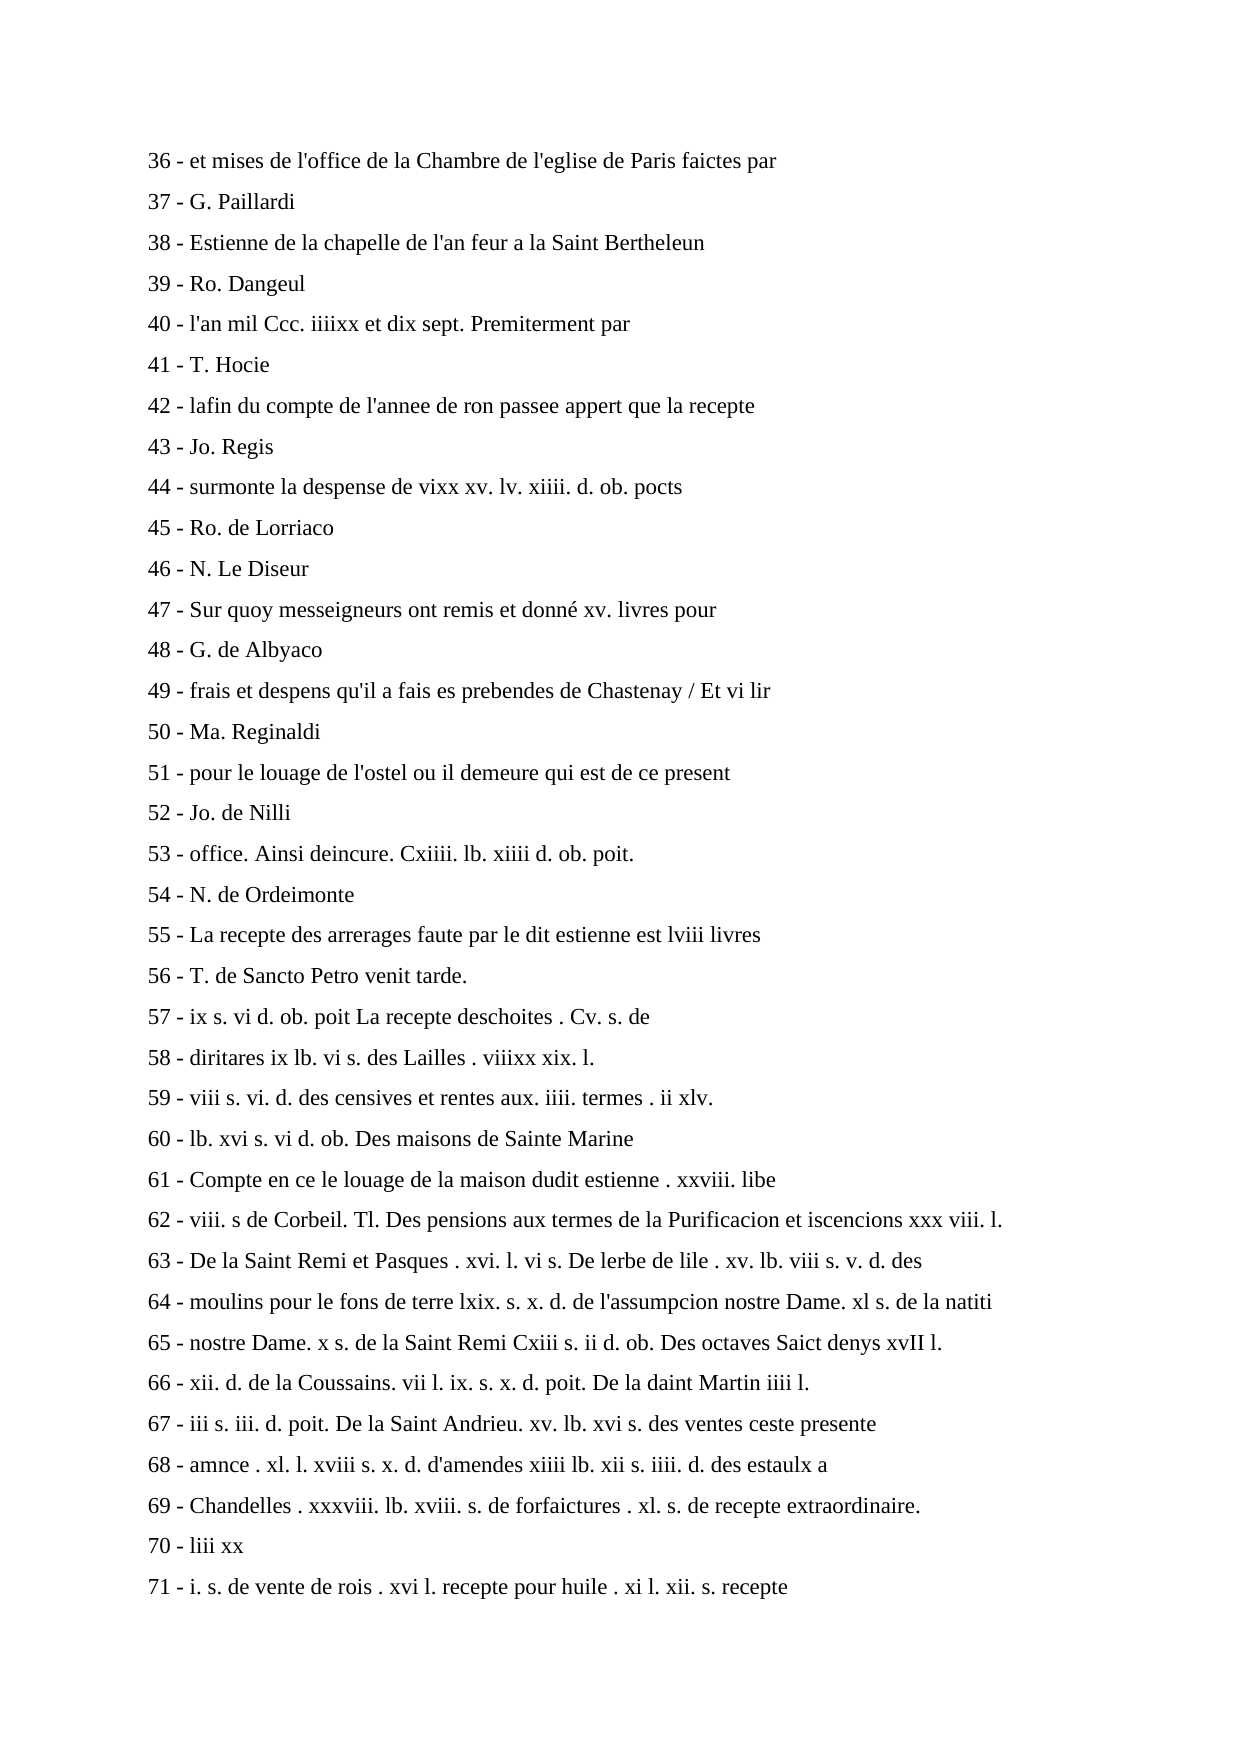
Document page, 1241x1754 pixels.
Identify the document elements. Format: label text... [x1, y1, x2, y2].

text 41 - T. Hocie [148, 351, 1093, 378]
text 55 - La recepte des arrerages faute par le dit estienne est lviii livres [148, 921, 1093, 948]
text 57 - ix s. vi d. ob. poit La recepte deschoites . Cv. s. de [148, 1003, 1093, 1029]
text 49 - frais et despens qu'il a fais es prebendes de Chastenay / Et vi lir [148, 677, 1093, 703]
text 69 - Chandelles . xxxviii. lb. xviii. s. de forfaictures . xl. s. de recepte extraordinaire. [148, 1492, 1093, 1518]
text 56 - T. de Sancto Petro venit tarde. [148, 962, 1093, 988]
text 51 - pour le louage de l'ostel ou il demeure qui est de ce present [148, 758, 1093, 785]
text 59 - viii s. vi. d. des censives et rentes aux. iiii. termes . ii xlv. [148, 1084, 1093, 1111]
text 40 - l'an mil Ccc. iiiixx et dix sept. Premiterment par [148, 311, 1093, 337]
text 58 - diritares ix lb. vi s. des Lailles . viiixx xix. l. [148, 1044, 1093, 1070]
text 54 - N. de Ordeimonte [148, 881, 1093, 907]
text 53 - office. Ainsi deincure. Cxiiii. lb. xiiii d. ob. poit. [148, 840, 1093, 866]
text 46 - N. Le Diseur [148, 555, 1093, 581]
text 61 - Compte en ce le louage de la maison dudit estienne . xxviii. libe [148, 1166, 1093, 1192]
text 70 - liii xx [148, 1532, 1093, 1559]
text 48 - G. de Albyaco [148, 636, 1093, 663]
text 37 - G. Paillardi [148, 188, 1093, 215]
text 39 - Ro. Dangeul [148, 270, 1093, 296]
text 38 - Estienne de la chapelle de l'an feur a la Saint Bertheleun [148, 229, 1093, 255]
text 60 - lb. xvi s. vi d. ob. Des maisons de Sainte Marine [148, 1125, 1093, 1151]
text 45 - Ro. de Lorriaco [148, 514, 1093, 541]
text 62 - viii. s de Corbeil. Tl. Des pensions aux termes de la Purificacion et iscencions xxx viii. l. [148, 1207, 1093, 1233]
text 42 - lafin du compte de l'annee de ron passee appert que la recepte [148, 392, 1093, 418]
text 47 - Sur quoy messeigneurs ont remis et donné xv. livres pour [148, 596, 1093, 622]
text 65 - nostre Dame. x s. de la Saint Remi Cxiii s. ii d. ob. Des octaves Saict denys xvII l. [148, 1329, 1093, 1355]
text 68 - amnce . xl. l. xviii s. x. d. d'amendes xiiii lb. xii s. iiii. d. des estaulx a [148, 1451, 1093, 1477]
text 66 - xii. d. de la Coussains. vii l. ix. s. x. d. poit. De la daint Martin iiii l. [148, 1369, 1093, 1396]
text 50 - Ma. Reginaldi [148, 718, 1093, 744]
text 43 - Jo. Regis [148, 433, 1093, 459]
text 36 - et mises de l'office de la Chambre de l'eglise de Paris faictes par [148, 148, 1093, 174]
text 67 - iii s. iii. d. poit. De la Saint Andrieu. xv. lb. xvi s. des ventes ceste presente [148, 1410, 1093, 1437]
text 64 - moulins pour le fons de terre lxix. s. x. d. de l'assumpcion nostre Dame. xl s. de la natiti [148, 1288, 1093, 1314]
text 52 - Jo. de Nilli [148, 799, 1093, 826]
text 63 - De la Saint Remi et Pasques . xvi. l. vi s. De lerbe de lile . xv. lb. viii s. v. d. des [148, 1247, 1093, 1274]
text 71 - i. s. de vente de rois . xvi l. recepte pour huile . xi l. xii. s. recepte [148, 1573, 1093, 1599]
text 44 - surmonte la despense de vixx xv. lv. xiiii. d. ob. pocts [148, 473, 1093, 500]
